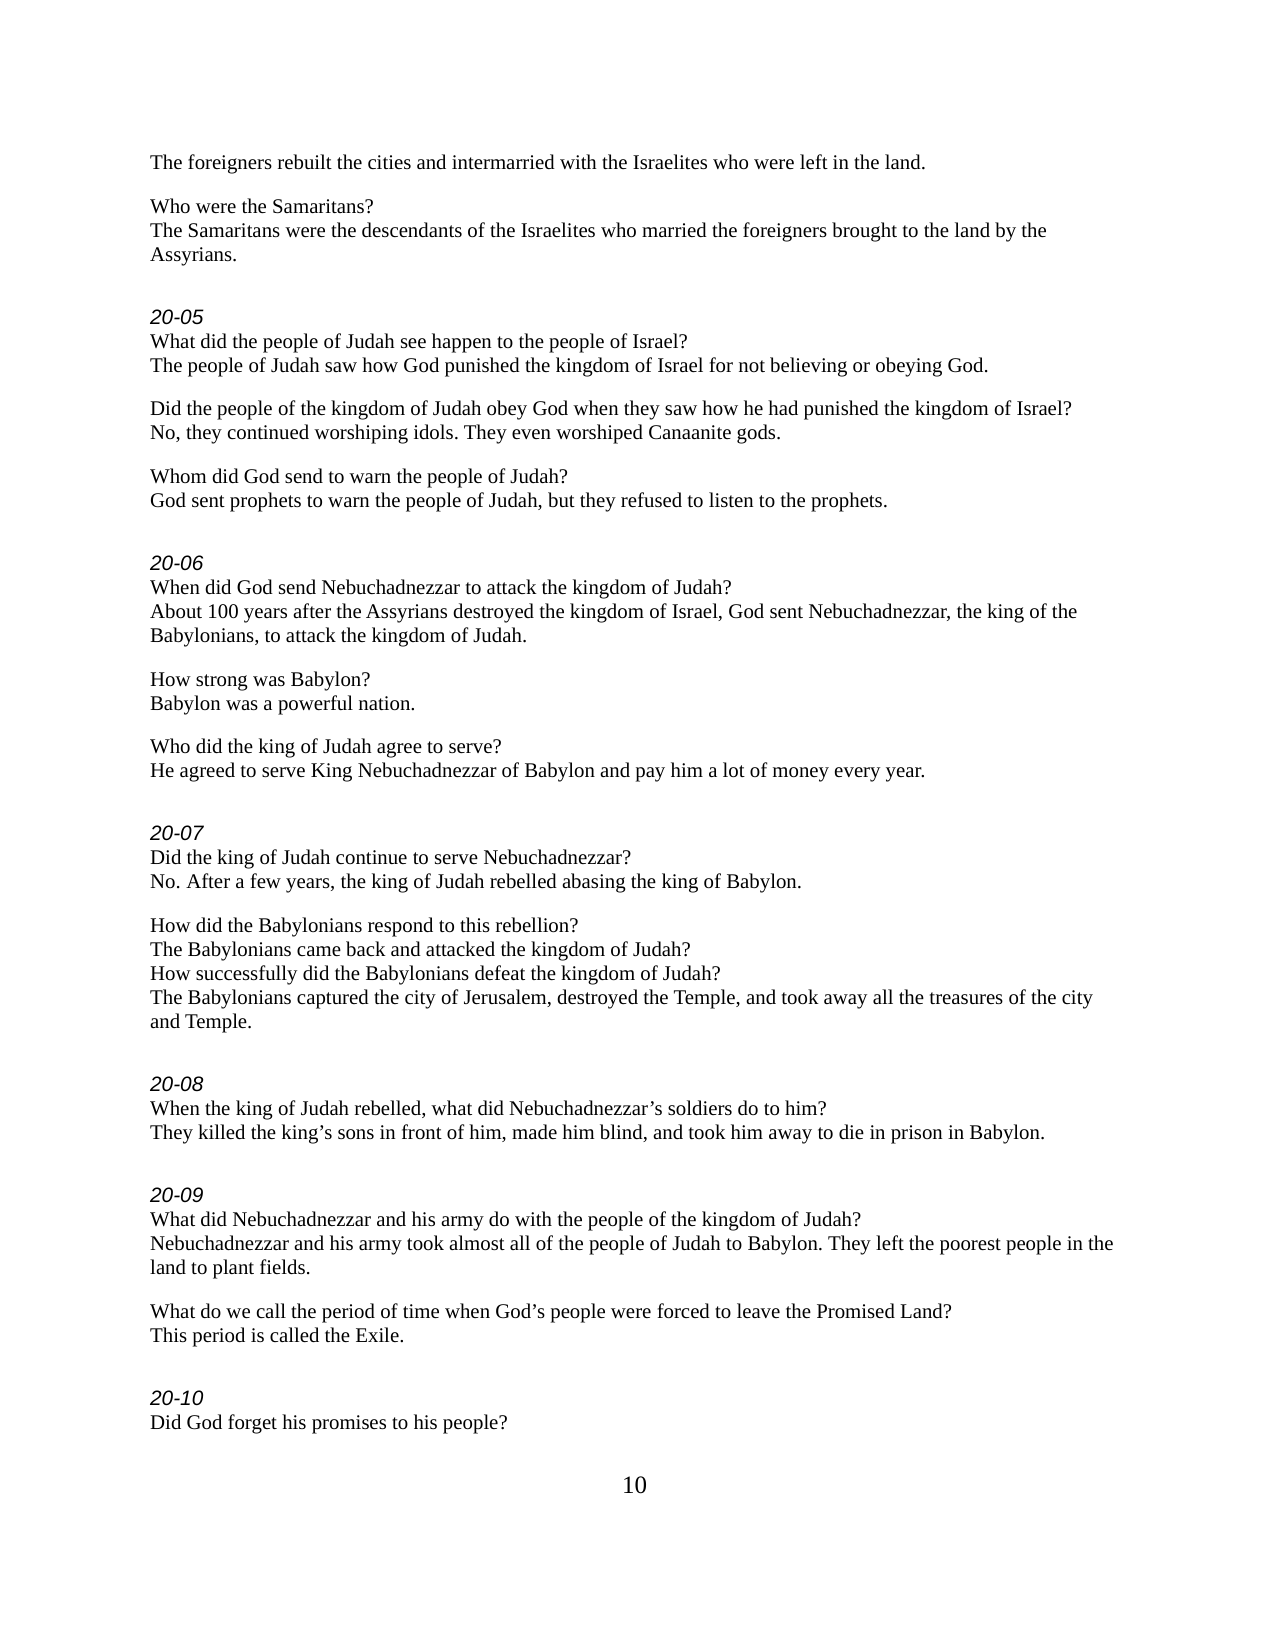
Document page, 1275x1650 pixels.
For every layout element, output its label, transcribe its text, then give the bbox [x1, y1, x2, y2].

text What did Nebuchadnezzar and his army do with the people of the kingdom of Judah? Nebuchadnezzar and his army took almost all of the people of Judah to Babylon. They left the poorest people in the land to plant fields. [150, 1207, 1125, 1279]
text What do we call the period of time when God’s people were forced to leave the Promised Land? This period is called the Exile. [150, 1299, 1125, 1347]
text How did the Babylonians respond to this rebellion? The Babylonians came back and attacked the kingdom of Judah? How successfully did the Babylonians defeat the kingdom of Judah? The Babylonians captured the city of Jerusalem, destroyed the Temple, and took away all the treasures of the city and Temple. [150, 913, 1125, 1033]
subtitle 20-06 [150, 551, 1125, 575]
text Did the king of Judah continue to serve Nebuchadnezzar? No. After a few years, the king of Judah rebelled abasing the king of Babylon. [150, 845, 1125, 893]
text When the king of Judah rebelled, what did Nebuchadnezzar’s soldiers do to him? They killed the king’s sons in front of him, made him blind, and took him away to die in prison in Babylon. [150, 1096, 1125, 1144]
subtitle 20-05 [150, 305, 1125, 329]
subtitle 20-07 [150, 821, 1125, 845]
text Who did the king of Judah agree to serve? He agreed to serve King Nebuchadnezzar of Babylon and pay him a lot of money every year. [150, 734, 1125, 782]
text How strong was Babylon? Babylon was a powerful nation. [150, 667, 1125, 715]
text Did God forget his promises to his people? [150, 1410, 1125, 1434]
text Whom did God send to warn the people of Judah? God sent prophets to warn the people of Judah, but they refused to listen to the prophets. [150, 464, 1125, 512]
text When did God send Nebuchadnezzar to attack the kingdom of Judah? About 100 years after the Assyrians destroyed the kingdom of Israel, God sent Nebuchadnezzar, the king of the Babylonians, to attack the kingdom of Judah. [150, 575, 1125, 647]
subtitle 20-09 [150, 1183, 1125, 1207]
subtitle 20-10 [150, 1386, 1125, 1410]
subtitle 20-08 [150, 1072, 1125, 1096]
text Who were the Samaritans? The Samaritans were the descendants of the Israelites who married the foreigners brought to the land by the Assyrians. [150, 193, 1125, 266]
text The foreigners rebuilt the cities and intermarried with the Israelites who were left in the land. [150, 150, 1125, 174]
text Did the people of the kingdom of Judah obey God when they saw how he had punished the kingdom of Israel? No, they continued worshiping idols. They even worshiped Canaanite gods. [150, 396, 1125, 444]
text What did the people of Judah see happen to the people of Israel? The people of Judah saw how God punished the kingdom of Israel for not believing or obeying God. [150, 329, 1125, 377]
